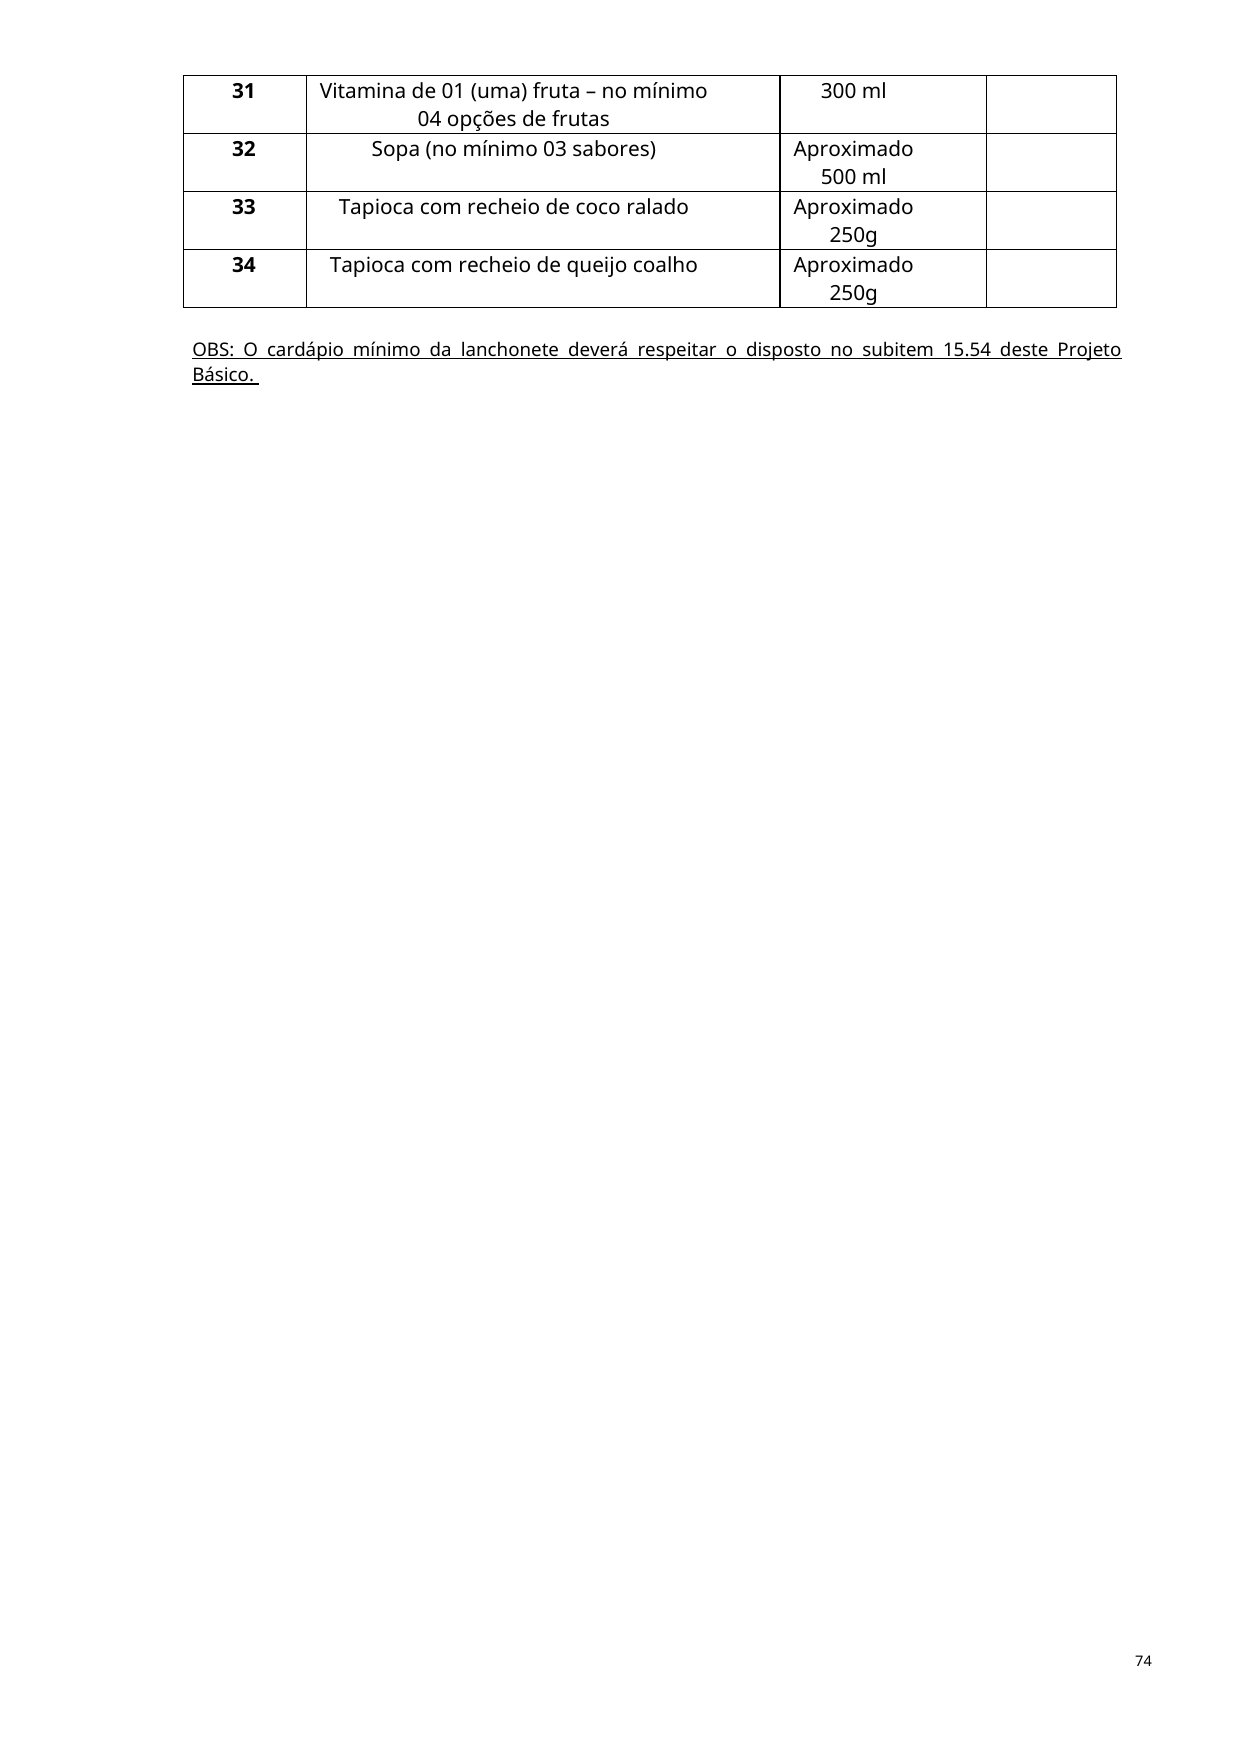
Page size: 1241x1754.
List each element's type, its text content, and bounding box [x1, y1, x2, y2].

table_cell [987, 250, 1116, 307]
table_cell Tapioca com recheio de coco ralado [307, 192, 779, 249]
table_cell [987, 192, 1116, 249]
table_cell 31 [184, 76, 306, 133]
table_cell [987, 134, 1116, 191]
table_cell Sopa (no mínimo 03 sabores) [307, 134, 779, 191]
table_cell 300 ml [781, 76, 986, 133]
table_cell 32 [184, 134, 306, 191]
table_cell Tapioca com recheio de queijo coalho [307, 250, 779, 307]
table_cell [987, 76, 1116, 133]
table_cell Aproximado 250g [781, 250, 986, 307]
text Básico. [192, 359, 1122, 387]
table_cell Vitamina de 01 (uma) fruta – no mínimo 04 opções de frutas [307, 76, 779, 133]
table_cell 34 [184, 250, 306, 307]
table_cell Aproximado 500 ml [781, 134, 986, 191]
table_cell 33 [184, 192, 306, 249]
table_cell Aproximado 250g [781, 192, 986, 249]
text OBS: O cardápio mínimo da lanchonete deverá respeitar o disposto no subitem 15.54 deste Projeto [192, 336, 1122, 358]
